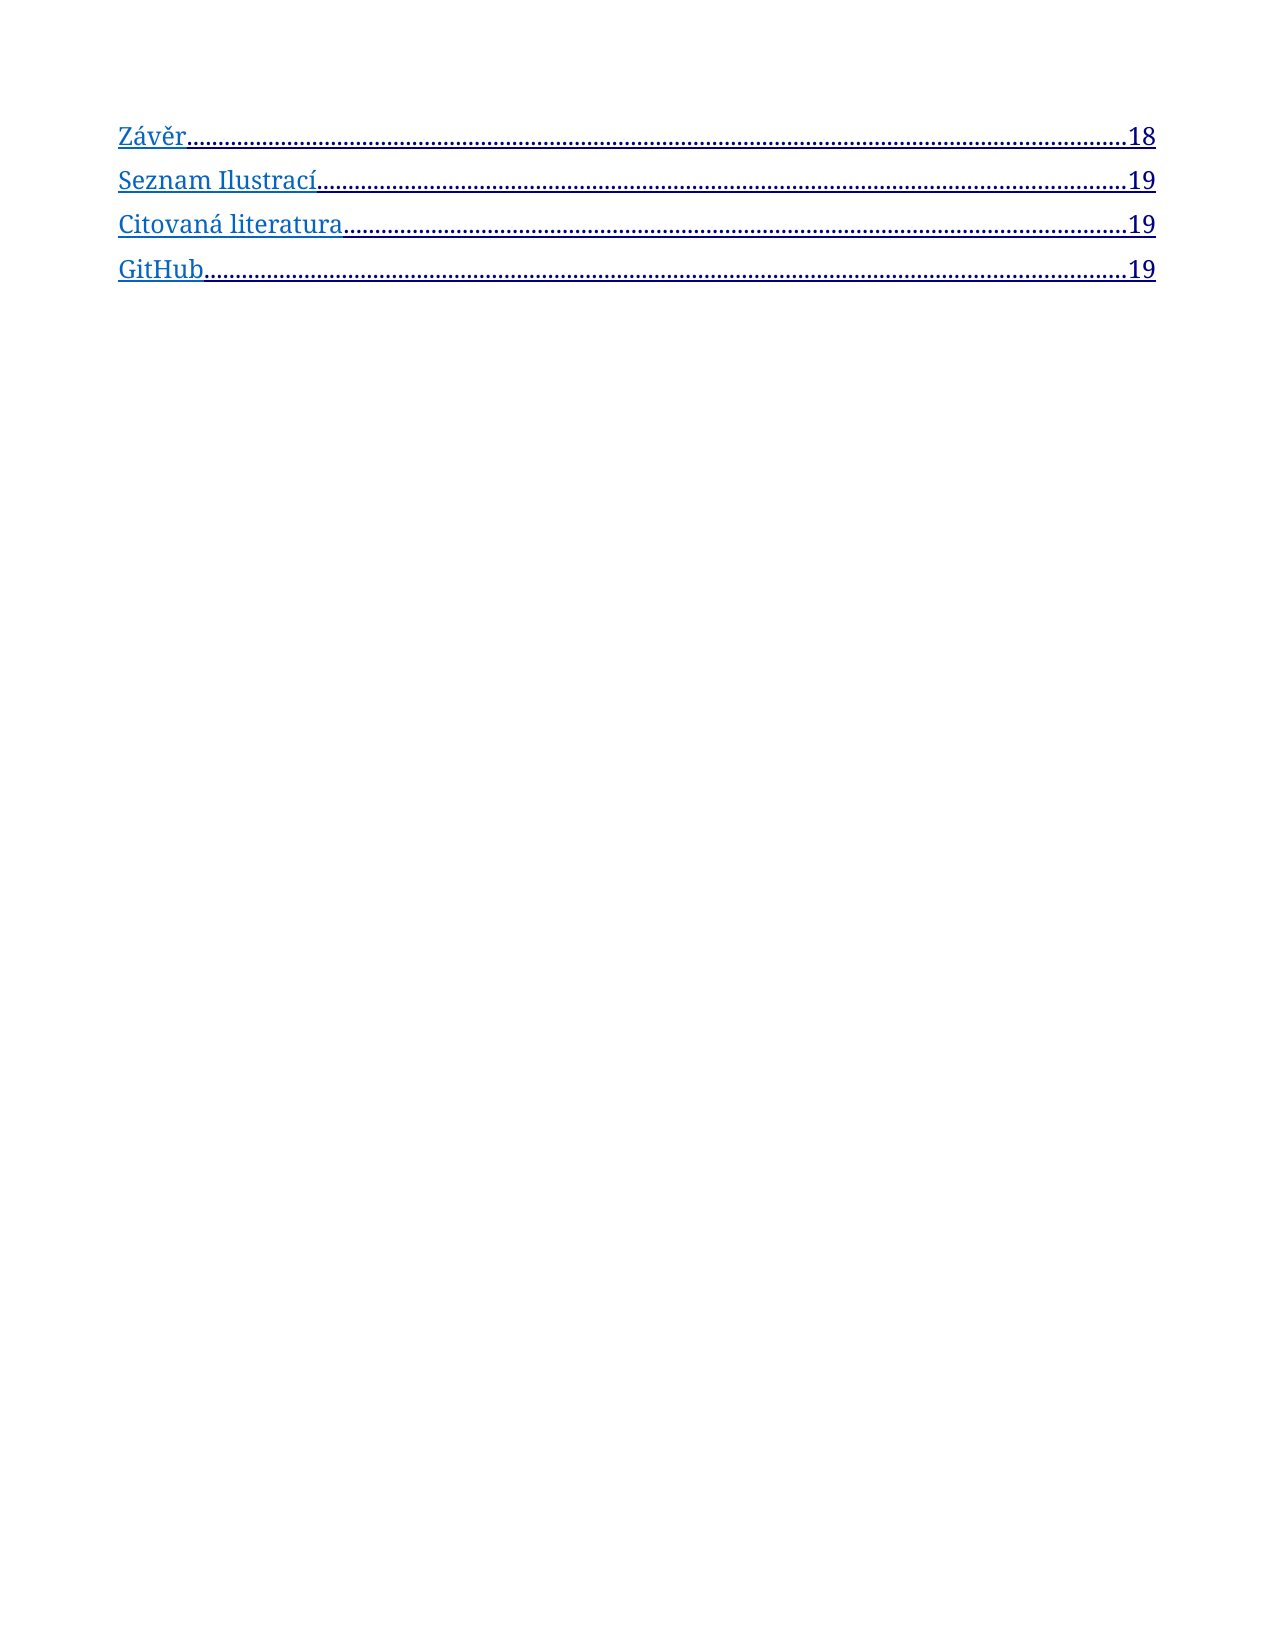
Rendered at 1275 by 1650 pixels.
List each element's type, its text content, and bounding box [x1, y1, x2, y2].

text Citovaná literatura 19 [118, 207, 1157, 241]
text GitHub 19 [118, 252, 1157, 286]
text Seznam Ilustrací 19 [118, 163, 1157, 197]
text Závěr 18 [118, 118, 1157, 152]
